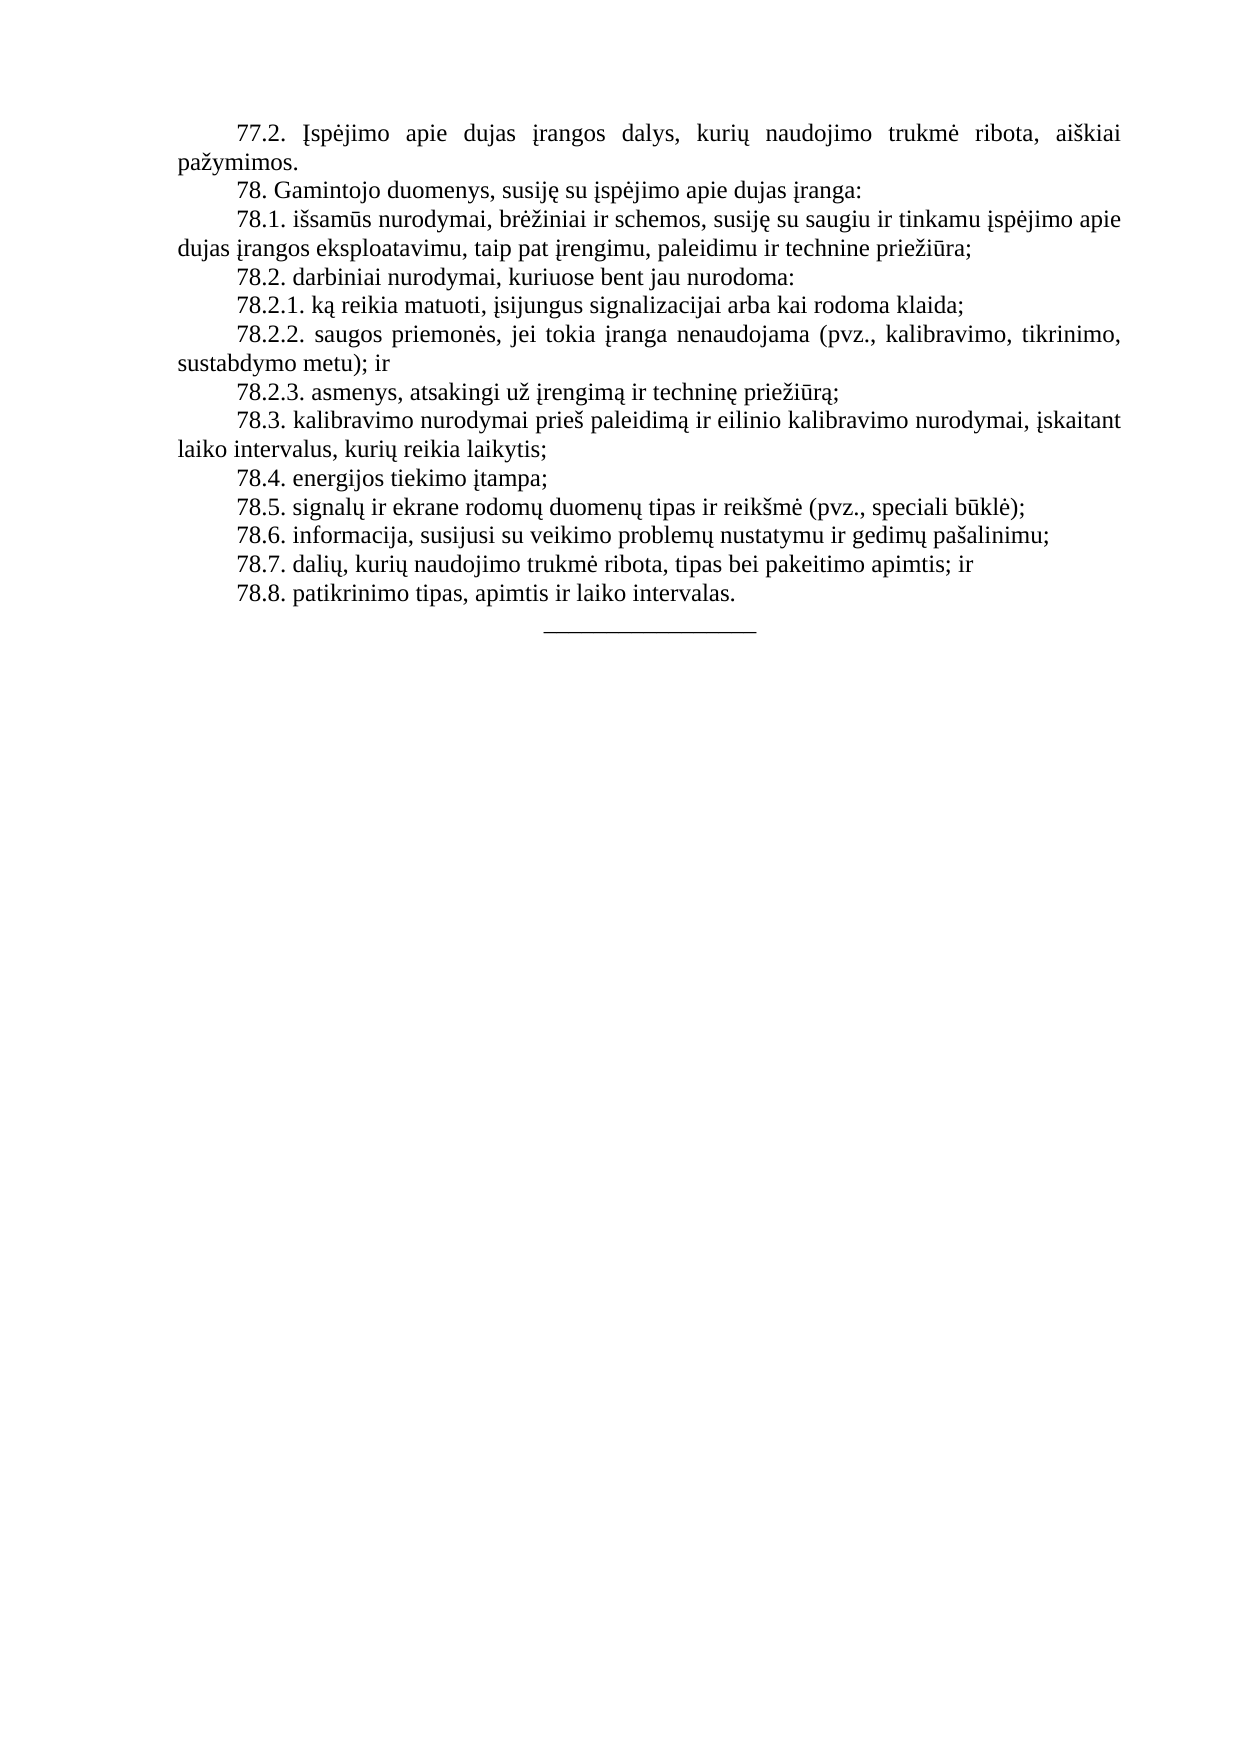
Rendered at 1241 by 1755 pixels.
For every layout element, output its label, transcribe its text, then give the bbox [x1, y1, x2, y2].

text 78.7. dalių, kurių naudojimo trukmė ribota, tipas bei pakeitimo apimtis; ir [177, 549, 1122, 578]
text 78.8. patikrinimo tipas, apimtis ir laiko intervalas. [177, 578, 1122, 607]
text 78.2. darbiniai nurodymai, kuriuose bent jau nurodoma: [177, 262, 1122, 291]
text 77.2. Įspėjimo apie dujas įrangos dalys, kurių naudojimo trukmė ribota, aiškiai pažymimos. [177, 118, 1122, 176]
text 78. Gamintojo duomenys, susiję su įspėjimo apie dujas įranga: [177, 176, 1122, 204]
text 78.1. išsamūs nurodymai, brėžiniai ir schemos, susiję su saugiu ir tinkamu įspėjimo apie dujas įrangos eksploatavimu, taip pat įrengimu, paleidimu ir technine priežiūra; [177, 204, 1122, 262]
text 78.2.1. ką reikia matuoti, įsijungus signalizacijai arba kai rodoma klaida; [177, 291, 1122, 319]
text 78.5. signalų ir ekrane rodomų duomenų tipas ir reikšmė (pvz., speciali būklė); [177, 492, 1122, 521]
text 78.2.3. asmenys, atsakingi už įrengimą ir techninę priežiūrą; [177, 377, 1122, 406]
text 78.4. energijos tiekimo įtampa; [177, 463, 1122, 492]
text 78.3. kalibravimo nurodymai prieš paleidimą ir eilinio kalibravimo nurodymai, įskaitant laiko intervalus, kurių reikia laikytis; [177, 406, 1122, 463]
text 78.2.2. saugos priemonės, jei tokia įranga nenaudojama (pvz., kalibravimo, tikrinimo, sustabdymo metu); ir [177, 319, 1122, 377]
text _________________ [177, 607, 1122, 636]
text 78.6. informacija, susijusi su veikimo problemų nustatymu ir gedimų pašalinimu; [177, 521, 1122, 549]
